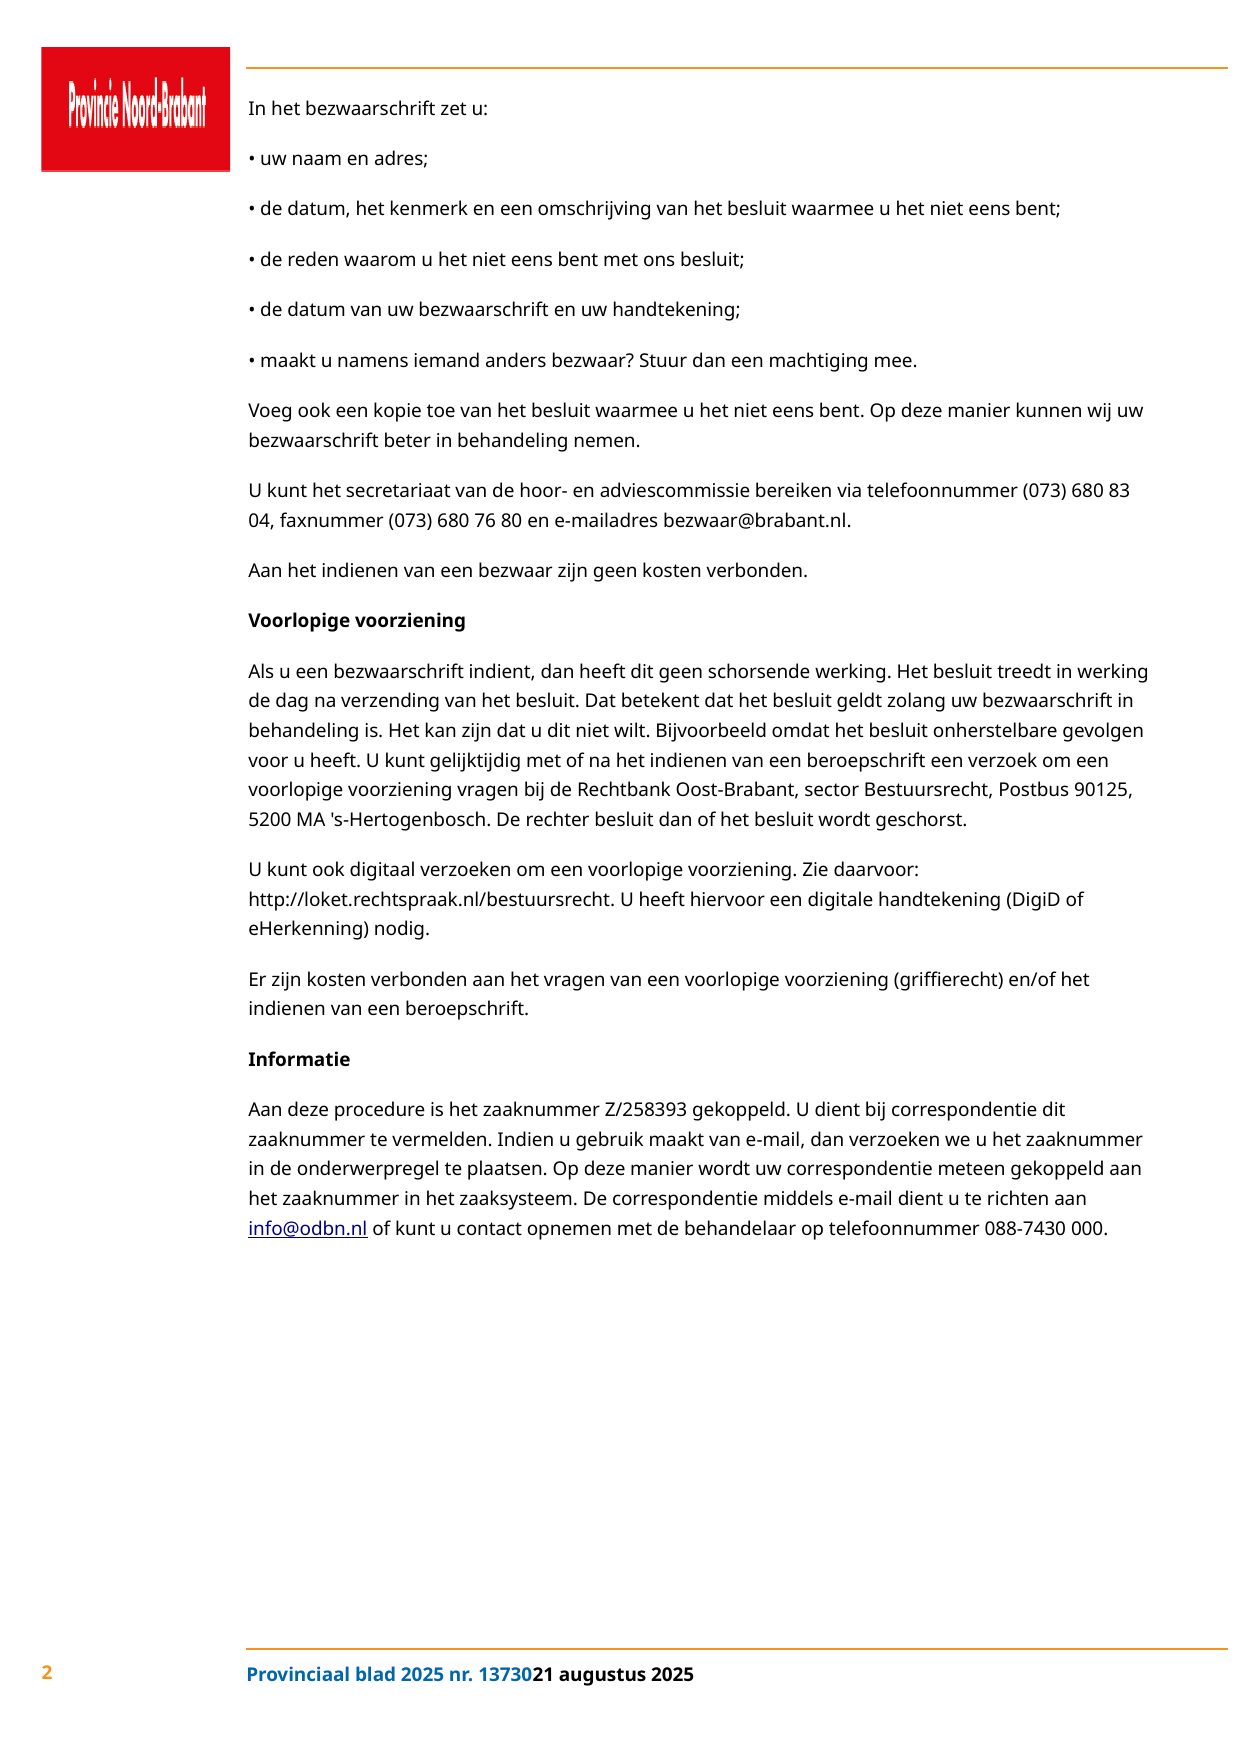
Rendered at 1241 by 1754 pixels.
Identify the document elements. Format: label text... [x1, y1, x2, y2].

text In het bezwaarschrift zet u: [248, 95, 1152, 121]
text Voeg ook een kopie toe van het besluit waarmee u het niet eens bent. Op deze manier kunnen wij uw bezwaarschrift beter in behandeling nemen. [248, 397, 1152, 453]
text Aan het indienen van een bezwaar zijn geen kosten verbonden. [248, 557, 1152, 583]
text Als u een bezwaarschrift indient, dan heeft dit geen schorsende werking. Het besluit treedt in werking de dag na verzending van het besluit. Dat betekent dat het besluit geldt zolang uw bezwaarschrift in behandeling is. Het kan zijn dat u dit niet wilt. Bijvoorbeeld omdat het besluit onherstelbare gevolgen voor u heeft. U kunt gelijktijdig met of na het indienen van een beroepschrift een verzoek om een voorlopige voorziening vragen bij de Rechtbank Oost-Brabant, sector Bestuursrecht, Postbus 90125, 5200 MA 's‑Hertogenbosch. De rechter besluit dan of het besluit wordt geschorst. [248, 658, 1152, 832]
text • maakt u namens iemand anders bezwaar? Stuur dan een machtiging mee. [248, 347, 1152, 373]
text U kunt ook digitaal verzoeken om een voorlopige voorziening. Zie daarvoor: http://loket.rechtspraak.nl/bestuursrecht. U heeft hiervoor een digitale handtekening (DigiD of eHerkenning) nodig. [248, 856, 1152, 941]
text • de reden waarom u het niet eens bent met ons besluit; [248, 246, 1152, 272]
text Aan deze procedure is het zaaknummer Z/258393 gekoppeld. U dient bij correspondentie dit zaaknummer te vermelden. Indien u gebruik maakt van e-mail, dan verzoeken we u het zaaknummer in de onderwerpregel te plaatsen. Op deze manier wordt uw correspondentie meteen gekoppeld aan het zaaknummer in het zaaksysteem. De correspondentie middels e-mail dient u te richten aan info@odbn.nl of kunt u contact opnemen met de behandelaar op telefoonnummer 088-7430 000. [248, 1096, 1152, 1241]
text Voorlopige voorziening [248, 608, 1152, 633]
text • de datum, het kenmerk en een omschrijving van het besluit waarmee u het niet eens bent; [248, 196, 1152, 221]
text U kunt het secretariaat van de hoor- en adviescommissie bereiken via telefoonnummer (073) 680 83 04, faxnummer (073) 680 76 80 en e-mailadres bezwaar@brabant.nl. [248, 477, 1152, 533]
text Informatie [248, 1046, 1152, 1072]
picture [41, 47, 231, 172]
text • uw naam en adres; [248, 145, 1152, 171]
text • de datum van uw bezwaarschrift en uw handtekening; [248, 296, 1152, 322]
text Er zijn kosten verbonden aan het vragen van een voorlopige voorziening (griffierecht) en/of het indienen van een beroepschrift. [248, 966, 1152, 1021]
